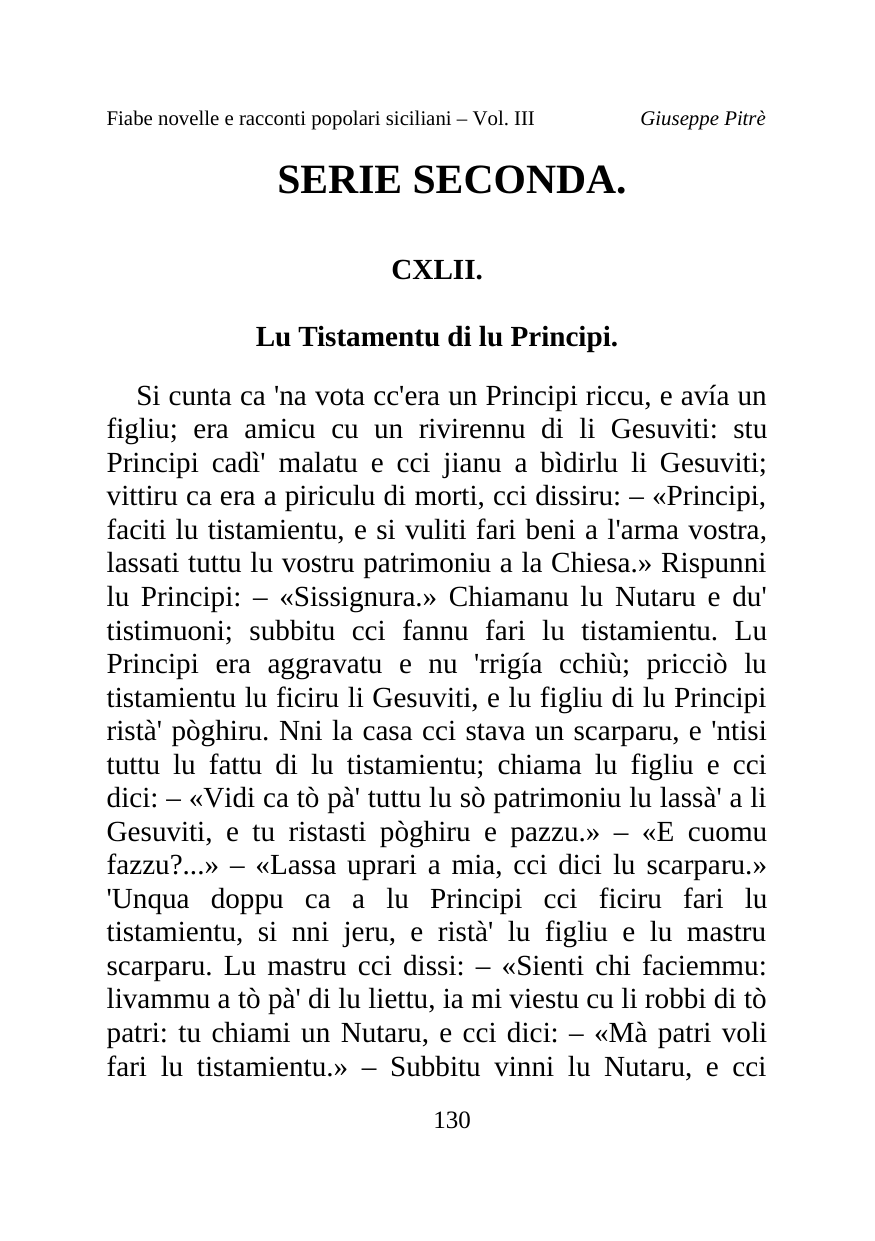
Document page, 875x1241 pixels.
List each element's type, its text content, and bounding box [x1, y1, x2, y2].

text Si cunta ca 'na vota cc'era un Principi riccu, e avía un figliu; era amicu cu un rivirennu di li Gesuviti: stu Principi cadì' malatu e cci jianu a bìdirlu li Gesuviti; vittiru ca era a piriculu di morti, cci dissiru: – «Principi, faciti lu tistamientu, e si vuliti fari beni a l'arma vostra, lassati tuttu lu vostru patrimoniu a la Chiesa.» Rispunni lu Principi: – «Sissignura.» Chiamanu lu Nutaru e du' tistimuoni; subbitu cci fannu fari lu tistamientu. Lu Principi era aggravatu e nu 'rrigía cchiù; pricciò lu tistamientu lu ficiru li Gesuviti, e lu figliu di lu Principi ristà' pòghiru. Nni la casa cci stava un scarparu, e 'ntisi tuttu lu fattu di lu tistamientu; chiama lu figliu e cci dici: – «Vidi ca tò pà' tuttu lu sò patrimoniu lu lassà' a li Gesuviti, e tu ristasti pòghiru e pazzu.» – «E cuomu fazzu?...» – «Lassa uprari a mia, cci dici lu scarparu.» 'Unqua doppu ca a lu Principi cci ficiru fari lu tistamientu, si nni jeru, e ristà' lu figliu e lu mastru scarparu. Lu mastru cci dissi: – «Sienti chi faciemmu: livammu a tò pà' di lu liettu, ia mi viestu cu li robbi di tò patri: tu chiami un Nutaru, e cci dici: – «Mà patri voli fari lu tistamientu.» – Subbitu vinni lu Nutaru, e cci [106, 378, 768, 1082]
subtitle CXLII. Lu Tistamentu di lu Principi. [106, 252, 768, 353]
title SERIE SECONDA. [106, 154, 768, 202]
